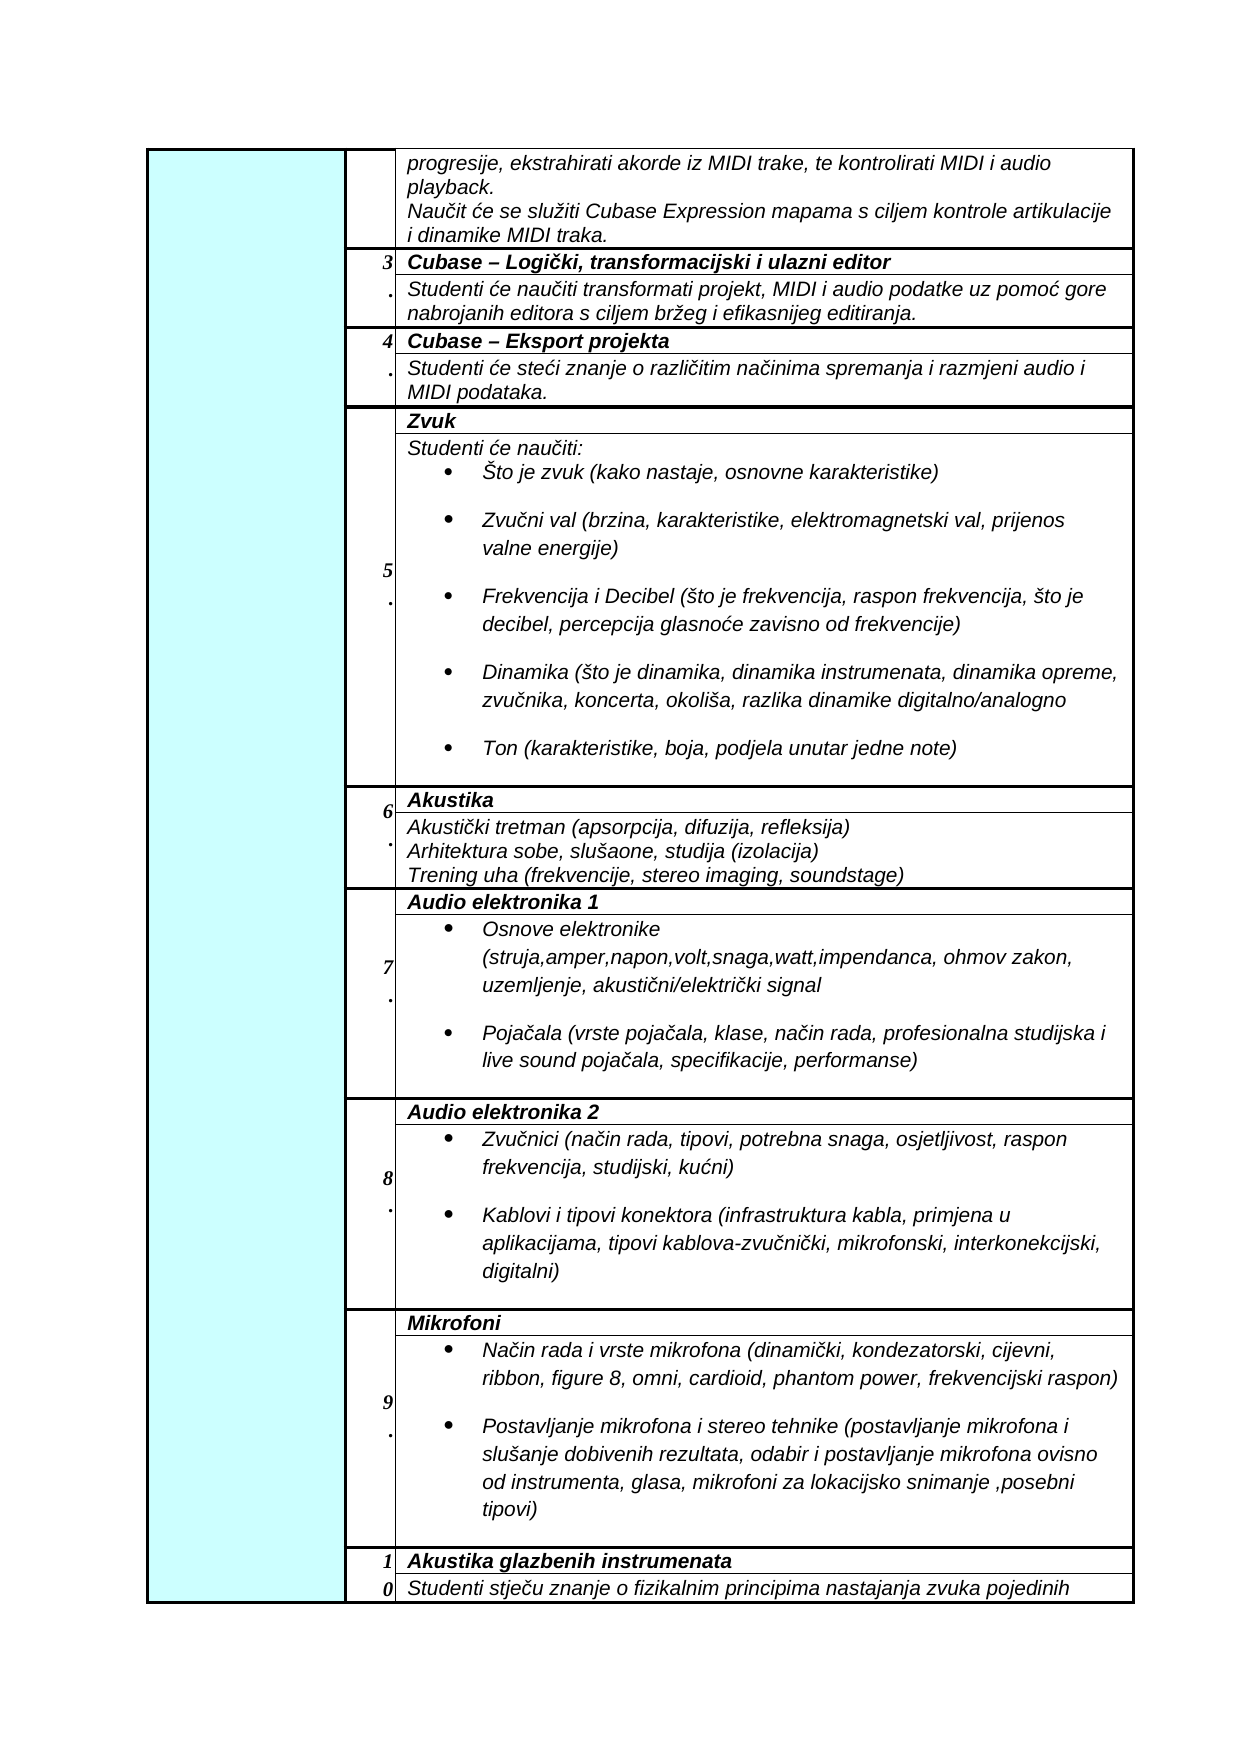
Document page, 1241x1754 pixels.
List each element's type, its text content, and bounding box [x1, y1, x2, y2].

table_cell progresije, ekstrahirati akorde iz MIDI trake, te kontrolirati MIDI i audio playback. Naučit će se služiti Cubase Expression mapama s ciljem kontrole artikulacije i dinamike MIDI traka. [396, 149, 1132, 247]
table_cell Studenti će naučiti: Što je zvuk (kako nastaje, osnovne karakteristike) Zvučni val (brzina, karakteristike, elektromagnetski val, prijenos valne energije) Frekvencija i Decibel (što je frekvencija, raspon frekvencija, što je decibel, percepcija glasnoće zavisno od frekvencije) Dinamika (što je dinamika, dinamika instrumenata, dinamika opreme, zvučnika, koncerta, okoliša, razlika dinamike digitalno/analogno Ton (karakteristike, boja, podjela unutar jedne note) [396, 434, 1132, 784]
table_cell [347, 329, 395, 405]
table_cell Cubase – Eksport projekta [396, 329, 1132, 353]
table_cell [347, 788, 395, 887]
table_cell [347, 1311, 395, 1546]
table_cell Studenti će naučiti transformati projekt, MIDI i audio podatke uz pomoć gore nabrojanih editora s ciljem bržeg i efikasnijeg editiranja. [396, 275, 1132, 326]
table_cell Zvuk [396, 409, 1132, 432]
table_cell [149, 151, 344, 1601]
table_cell Cubase – Logički, transformacijski i ulazni editor [396, 250, 1132, 274]
table_cell Mikrofoni [396, 1311, 1132, 1334]
table_cell Zvučnici (način rada, tipovi, potrebna snaga, osjetljivost, raspon frekvencija, studijski, kućni) Kablovi i tipovi konektora (infrastruktura kabla, primjena u aplikacijama, tipovi kablova-zvučnički, mikrofonski, interkonekcijski, digitalni) [396, 1125, 1132, 1307]
table_cell Akustika [396, 788, 1132, 812]
table_cell [347, 1549, 395, 1601]
table_cell [347, 151, 395, 247]
table_cell Audio elektronika 2 [396, 1100, 1132, 1124]
table_cell Način rada i vrste mikrofona (dinamički, kondezatorski, cijevni, ribbon, figure 8, omni, cardioid, phantom power, frekvencijski raspon) Postavljanje mikrofona i stereo tehnike (postavljanje mikrofona i slušanje dobivenih rezultata, odabir i postavljanje mikrofona ovisno od instrumenta, glasa, mikrofoni za lokacijsko snimanje ,posebni tipovi) [396, 1336, 1132, 1546]
table_cell Audio elektronika 1 [396, 890, 1132, 914]
table_cell [347, 890, 395, 1097]
table_cell Osnove elektronike (struja,amper,napon,volt,snaga,watt,impendanca, ohmov zakon, uzemljenje, akustični/električki signal Pojačala (vrste pojačala, klase, način rada, profesionalna studijska i live sound pojačala, specifikacije, performanse) [396, 915, 1132, 1097]
table_cell Akustika glazbenih instrumenata [396, 1549, 1132, 1573]
table_cell Studenti će steći znanje o različitim načinima spremanja i razmjeni audio i MIDI podataka. [396, 354, 1132, 405]
table_cell Studenti stječu znanje o fizikalnim principima nastajanja zvuka pojedinih [396, 1574, 1132, 1601]
table_cell [347, 1100, 395, 1307]
table_cell Akustički tretman (apsorpcija, difuzija, refleksija) Arhitektura sobe, slušaone, studija (izolacija) Trening uha (frekvencije, stereo imaging, soundstage) [396, 813, 1132, 887]
table_cell [347, 409, 395, 784]
table_cell [347, 250, 395, 326]
